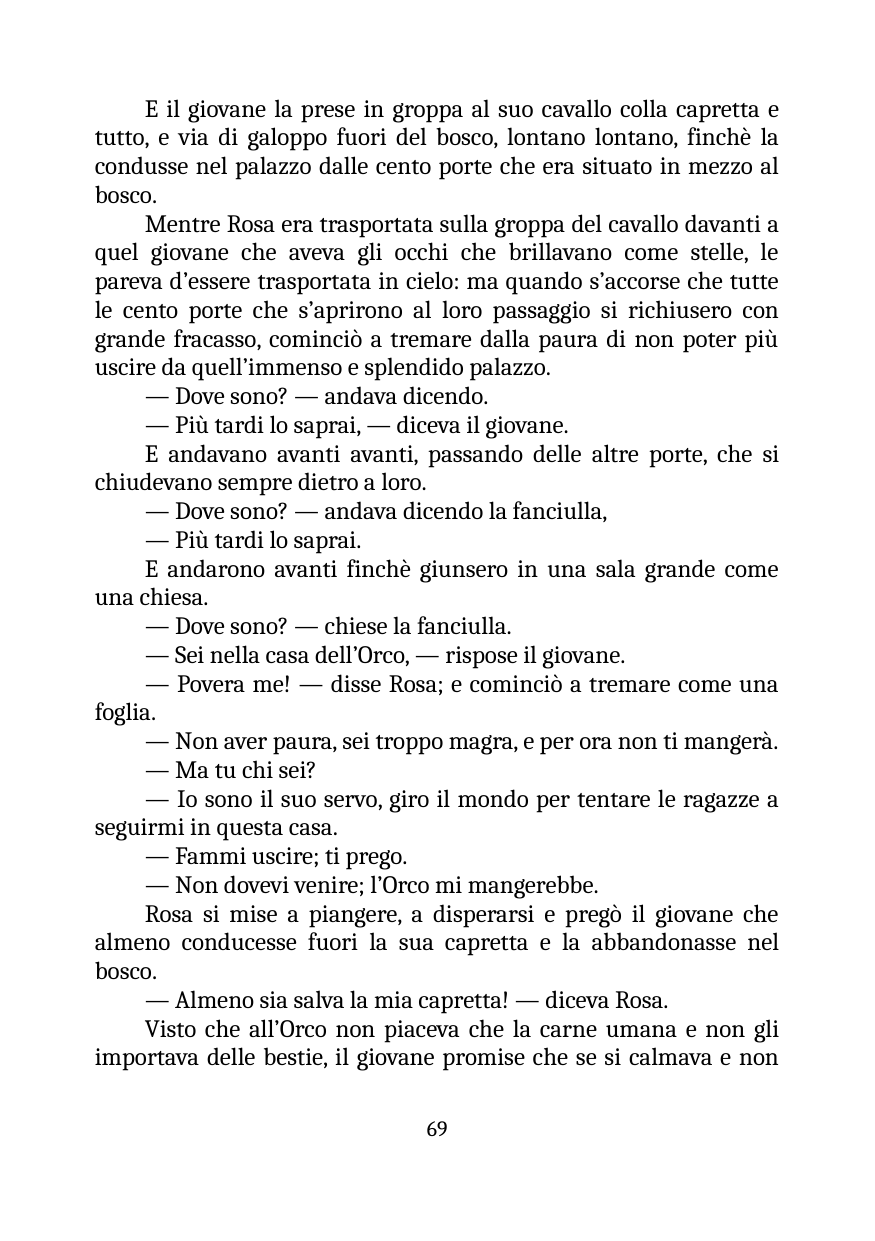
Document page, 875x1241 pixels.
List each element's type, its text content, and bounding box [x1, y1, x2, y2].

text — Almeno sia salva la mia capretta! — diceva Rosa. [94, 986, 779, 1014]
text E il giovane la prese in groppa al suo cavallo colla capretta e tutto, e via di galoppo fuori del bosco, lontano lontano, finchè la condusse nel palazzo dalle cento porte che era situato in mezzo al bosco. [94, 94, 779, 209]
text — Dove sono? — chiese la fanciulla. [94, 612, 779, 641]
text Mentre Rosa era trasportata sulla groppa del cavallo davanti a quel giovane che aveva gli occhi che brillavano come stelle, le pareva d’essere trasportata in cielo: ma quando s’accorse che tutte le cento porte che s’aprirono al loro passaggio si richiusero con grande fracasso, cominciò a tremare dalla paura di non poter più uscire da quell’immenso e splendido palazzo. [94, 209, 779, 382]
text — Non aver paura, sei troppo magra, e per ora non ti mangerà. [94, 727, 779, 756]
text — Sei nella casa dell’Orco, — rispose il giovane. [94, 641, 779, 669]
text — Io sono il suo servo, giro il mondo per tentare le ragazze a seguirmi in questa casa. [94, 784, 779, 842]
text Visto che all’Orco non piaceva che la carne umana e non gli importava delle bestie, il giovane promise che se si calmava e non [94, 1014, 779, 1072]
text — Ma tu chi sei? [94, 756, 779, 784]
text — Dove sono? — andava dicendo la fanciulla, [94, 497, 779, 526]
text — Fammi uscire; ti prego. [94, 842, 779, 871]
text Rosa si mise a piangere, a disperarsi e pregò il giovane che almeno conducesse fuori la sua capretta e la abbandonasse nel bosco. [94, 899, 779, 986]
text — Non dovevi venire; l’Orco mi mangerebbe. [94, 871, 779, 899]
text E andarono avanti finchè giunsero in una sala grande come una chiesa. [94, 554, 779, 612]
text — Più tardi lo saprai, — diceva il giovane. [94, 411, 779, 439]
text — Dove sono? — andava dicendo. [94, 382, 779, 411]
text — Povera me! — disse Rosa; e cominciò a tremare come una foglia. [94, 669, 779, 727]
text — Più tardi lo saprai. [94, 526, 779, 554]
text E andavano avanti avanti, passando delle altre porte, che si chiudevano sempre dietro a loro. [94, 439, 779, 497]
